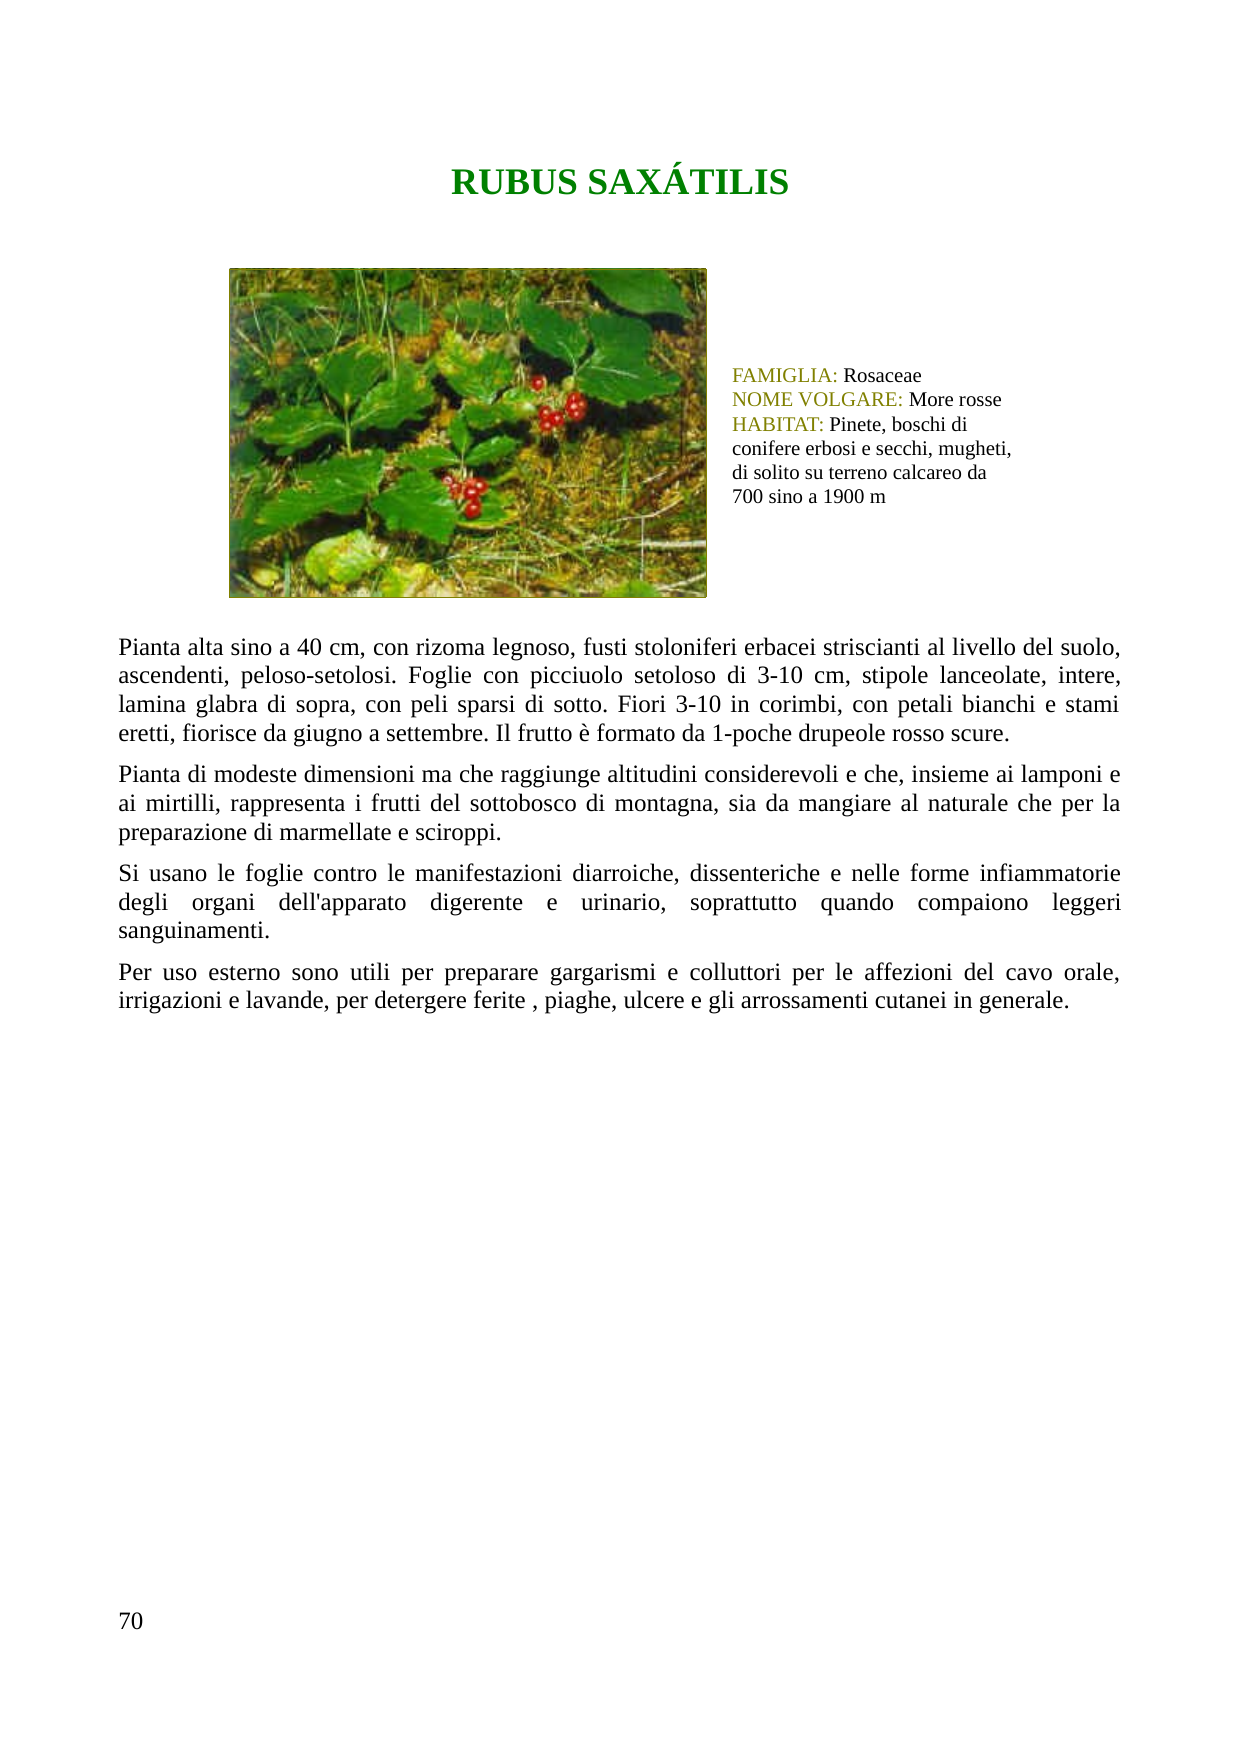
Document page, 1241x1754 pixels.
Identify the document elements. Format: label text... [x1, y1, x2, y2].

text Si usano le foglie contro le manifestazioni diarroiche, dissenteriche e nelle forme infiammatorie degli organi dell'apparato digerente e urinario, soprattutto quando compaiono leggeri sanguinamenti. [118, 858, 1122, 944]
table_cell FAMIGLIA: Rosaceae NOME VOLGARE: More rosse HABITAT: Pinete, boschi di conifere erbosi e secchi, mugheti, di solito su terreno calcareo da 700 sino a 1900 m [732, 269, 1017, 632]
picture [230, 270, 706, 597]
text Per uso esterno sono utili per preparare gargarismi e colluttori per le affezioni del cavo orale, irrigazioni e lavande, per detergere ferite , piaghe, ulcere e gli arrossamenti cutanei in generale. [118, 957, 1122, 1014]
text Pianta di modeste dimensioni ma che raggiunge altitudini considerevoli e che, insieme ai lamponi e ai mirtilli, rappresenta i frutti del sottobosco di montagna, sia da mangiare al naturale che per la preparazione di marmellate e sciroppi. [118, 759, 1122, 846]
table_header RUBUS SAXÁTILIS [223, 159, 1017, 269]
table_cell [223, 269, 732, 632]
text Pianta alta sino a 40 cm, con rizoma legnoso, fusti stoloniferi erbacei striscianti al livello del suolo, ascendenti, peloso-setolosi. Foglie con picciuolo setoloso di 3-10 cm, stipole lanceolate, intere, lamina glabra di sopra, con peli sparsi di sotto. Fiori 3-10 in corimbi, con petali bianchi e stami eretti, fiorisce da giugno a settembre. Il frutto è formato da 1-poche drupeole rosso scure. [118, 632, 1122, 747]
